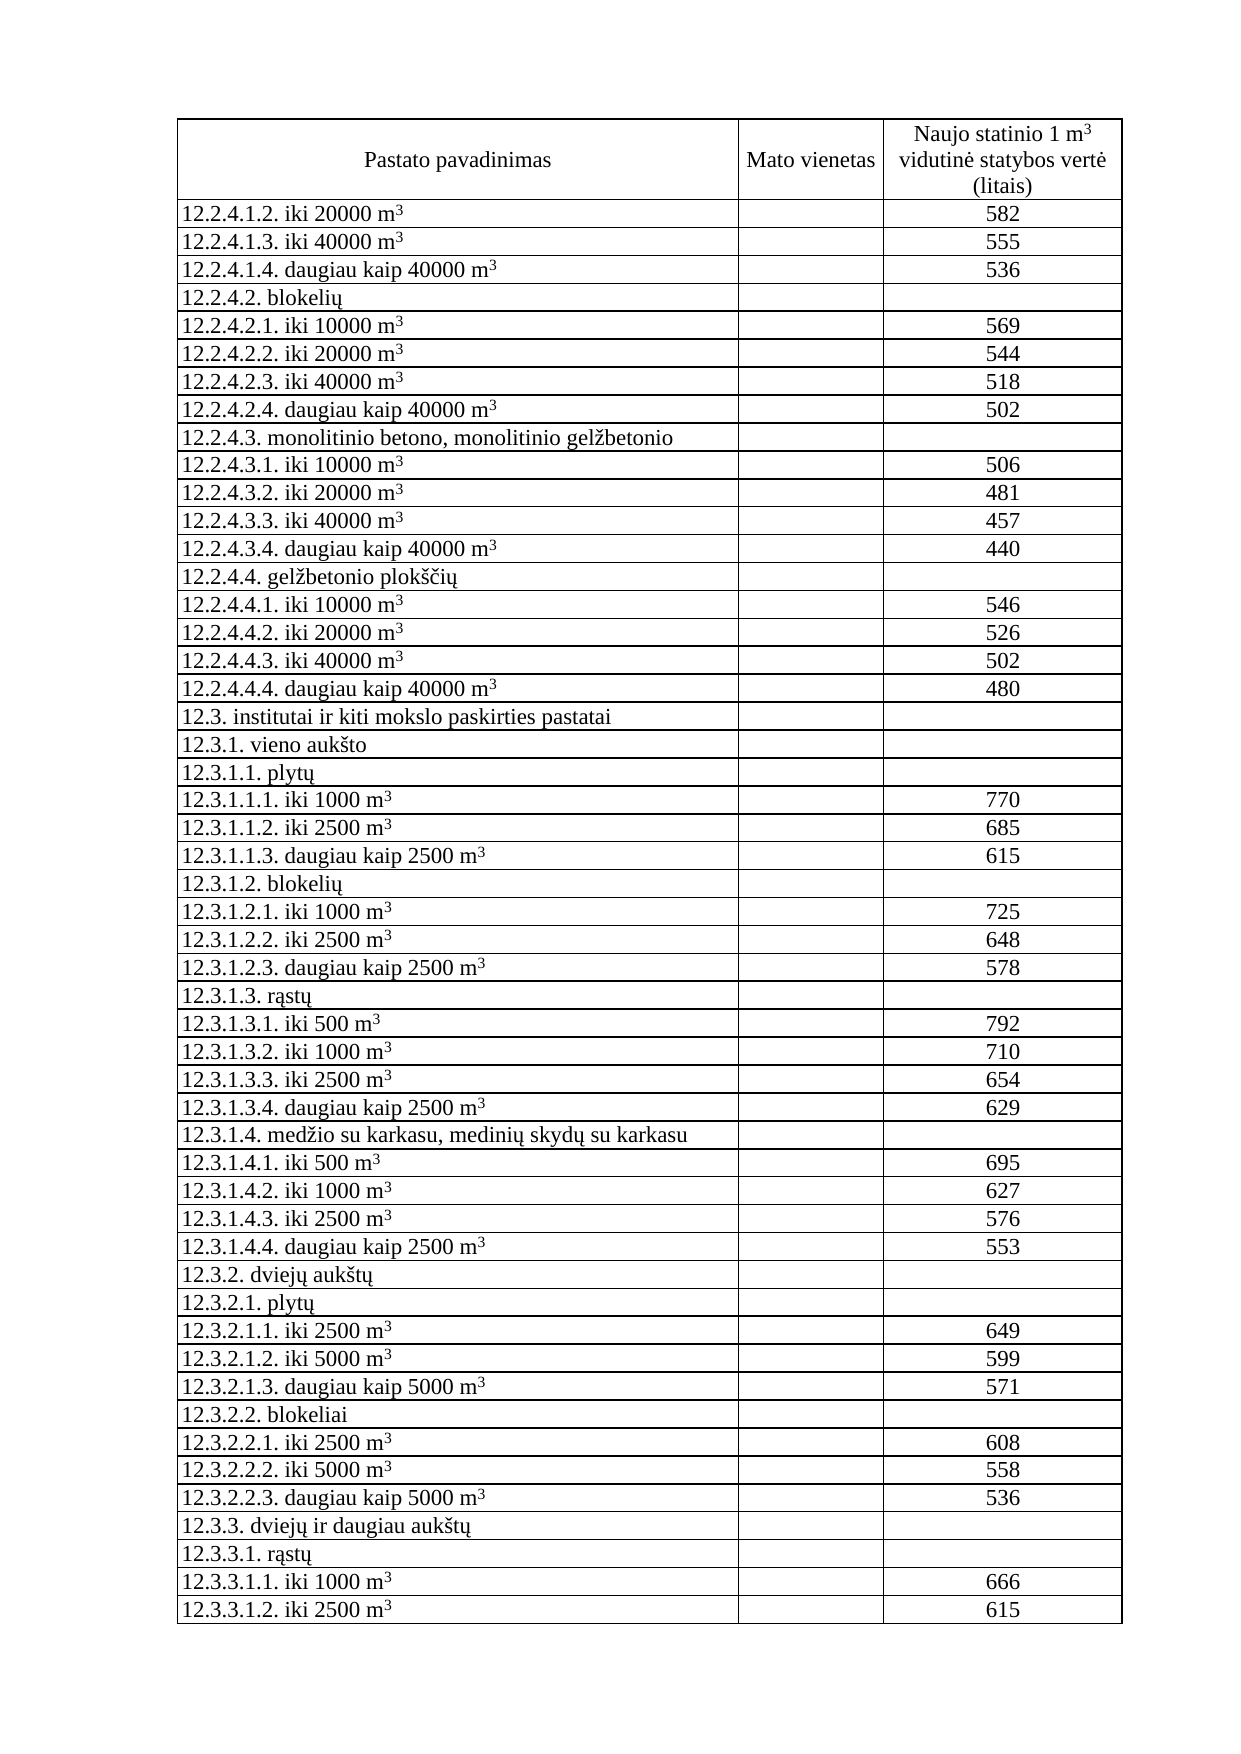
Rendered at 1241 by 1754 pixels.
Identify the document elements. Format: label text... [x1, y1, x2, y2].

table_cell 502 [884, 396, 1121, 422]
table_cell [884, 563, 1121, 589]
table_cell 12.2.4.4.4. daugiau kaip 40000 m3 [178, 675, 738, 701]
table_cell [739, 228, 883, 254]
table_cell [739, 1261, 883, 1287]
table_cell 615 [884, 842, 1121, 869]
table_cell 12.2.4.3.4. daugiau kaip 40000 m3 [178, 535, 738, 562]
table_cell [884, 1540, 1121, 1567]
table_cell 12.3.1.4.1. iki 500 m3 [178, 1150, 738, 1176]
table_cell [884, 284, 1121, 310]
table_cell [739, 787, 883, 813]
table_cell [739, 954, 883, 980]
table_cell [739, 424, 883, 450]
table_cell [739, 1401, 883, 1427]
table_cell [739, 1010, 883, 1036]
table_cell 792 [884, 1010, 1121, 1036]
table_cell 12.3.3. dviejų ir daugiau aukštų [178, 1512, 738, 1539]
table_cell 571 [884, 1373, 1121, 1399]
table_cell 558 [884, 1457, 1121, 1483]
table_cell [884, 1289, 1121, 1315]
table_cell 12.3.2.1.2. iki 5000 m3 [178, 1345, 738, 1371]
table_cell [739, 1540, 883, 1567]
table_cell [739, 898, 883, 924]
table_cell [739, 535, 883, 562]
table_cell [739, 870, 883, 897]
table_cell [739, 982, 883, 1008]
table_cell 12.3.3.1. rąstų [178, 1540, 738, 1567]
table_cell 506 [884, 452, 1121, 478]
table_cell 12.2.4.4. gelžbetonio plokščių [178, 563, 738, 589]
table_cell 12.3.1.3.4. daugiau kaip 2500 m3 [178, 1094, 738, 1120]
table_cell 12.2.4.2. blokelių [178, 284, 738, 310]
table_cell 12.3.2.1. plytų [178, 1289, 738, 1315]
table_cell 12.3. institutai ir kiti mokslo paskirties pastatai [178, 703, 738, 729]
table_header Pastato pavadinimas [178, 120, 738, 199]
table_cell [884, 759, 1121, 785]
table_cell 710 [884, 1038, 1121, 1064]
table_cell [884, 1122, 1121, 1148]
table_cell [739, 1317, 883, 1343]
table_header Naujo statinio 1 m3 vidutinė statybos vertė (litais) [884, 120, 1121, 199]
table_cell [739, 1205, 883, 1232]
table_cell 12.3.1.3.3. iki 2500 m3 [178, 1066, 738, 1092]
table_cell 502 [884, 647, 1121, 673]
table_cell [884, 1401, 1121, 1427]
table_cell 725 [884, 898, 1121, 924]
table_cell 12.3.1.1.1. iki 1000 m3 [178, 787, 738, 813]
table_cell [739, 1289, 883, 1315]
table_cell [739, 1038, 883, 1064]
table_cell [739, 396, 883, 422]
table_cell 569 [884, 312, 1121, 338]
table_cell [739, 256, 883, 282]
table_cell 12.2.4.3.1. iki 10000 m3 [178, 452, 738, 478]
table_cell [739, 675, 883, 701]
table_cell [739, 452, 883, 478]
table_cell 648 [884, 926, 1121, 952]
table_cell 12.3.1.3.1. iki 500 m3 [178, 1010, 738, 1036]
table_cell [739, 1122, 883, 1148]
table_cell [739, 647, 883, 673]
table_cell 546 [884, 591, 1121, 617]
table_cell [884, 424, 1121, 450]
table_cell [884, 1261, 1121, 1287]
table_cell 12.3.2.1.3. daugiau kaip 5000 m3 [178, 1373, 738, 1399]
table_cell 12.3.2.2.1. iki 2500 m3 [178, 1429, 738, 1455]
table_cell [739, 1429, 883, 1455]
table_cell [739, 1177, 883, 1204]
table_cell 12.3.2.1.1. iki 2500 m3 [178, 1317, 738, 1343]
table_cell 695 [884, 1150, 1121, 1176]
table_cell [739, 1233, 883, 1259]
table_cell [739, 703, 883, 729]
table_cell 12.3.1.2.3. daugiau kaip 2500 m3 [178, 954, 738, 980]
table_cell 12.3.1.4.2. iki 1000 m3 [178, 1177, 738, 1204]
table_cell 629 [884, 1094, 1121, 1120]
table_cell [739, 926, 883, 952]
table_cell 654 [884, 1066, 1121, 1092]
table_header Mato vienetas [739, 120, 883, 199]
table_cell [739, 312, 883, 338]
table_cell 12.3.1.4. medžio su karkasu, medinių skydų su karkasu [178, 1122, 738, 1148]
table_cell 12.3.2. dviejų aukštų [178, 1261, 738, 1287]
table_cell 518 [884, 368, 1121, 394]
table_cell [739, 815, 883, 841]
table_cell 12.2.4.2.1. iki 10000 m3 [178, 312, 738, 338]
table_cell [739, 1568, 883, 1594]
table_cell [739, 1345, 883, 1371]
table_cell 649 [884, 1317, 1121, 1343]
table_cell [739, 591, 883, 617]
table_cell [739, 1373, 883, 1399]
table_cell 12.2.4.2.4. daugiau kaip 40000 m3 [178, 396, 738, 422]
table_cell [739, 480, 883, 506]
table_cell [739, 619, 883, 645]
table_cell 12.2.4.1.3. iki 40000 m3 [178, 228, 738, 254]
table_cell 12.3.2.2.2. iki 5000 m3 [178, 1457, 738, 1483]
table_cell 553 [884, 1233, 1121, 1259]
table_cell 544 [884, 340, 1121, 366]
table_cell 12.3.1.3. rąstų [178, 982, 738, 1008]
table_cell [884, 870, 1121, 897]
table_cell 12.2.4.3.2. iki 20000 m3 [178, 480, 738, 506]
table_cell 608 [884, 1429, 1121, 1455]
table_cell [739, 1512, 883, 1539]
table_cell 12.3.1.1.3. daugiau kaip 2500 m3 [178, 842, 738, 869]
table_cell [739, 1596, 883, 1622]
table_cell 12.2.4.2.3. iki 40000 m3 [178, 368, 738, 394]
table_cell 12.3.3.1.2. iki 2500 m3 [178, 1596, 738, 1622]
table_cell 627 [884, 1177, 1121, 1204]
table_cell 12.2.4.2.2. iki 20000 m3 [178, 340, 738, 366]
table_cell [739, 842, 883, 869]
table_cell [739, 368, 883, 394]
table_cell 12.3.2.2. blokeliai [178, 1401, 738, 1427]
table_cell [739, 563, 883, 589]
table_cell 12.2.4.4.1. iki 10000 m3 [178, 591, 738, 617]
table_cell 480 [884, 675, 1121, 701]
table_cell 555 [884, 228, 1121, 254]
table_cell [739, 1485, 883, 1511]
table_cell [739, 1150, 883, 1176]
table_cell 615 [884, 1596, 1121, 1622]
table_cell 12.3.1.3.2. iki 1000 m3 [178, 1038, 738, 1064]
table_cell 576 [884, 1205, 1121, 1232]
table_cell [739, 1094, 883, 1120]
table_cell 582 [884, 200, 1121, 227]
table_cell [739, 507, 883, 534]
table_cell [739, 340, 883, 366]
table_cell 12.3.1.2. blokelių [178, 870, 738, 897]
table_cell 685 [884, 815, 1121, 841]
table_cell 12.2.4.3.3. iki 40000 m3 [178, 507, 738, 534]
table_cell [739, 284, 883, 310]
table_cell 12.2.4.1.2. iki 20000 m3 [178, 200, 738, 227]
table_cell 770 [884, 787, 1121, 813]
table_cell 599 [884, 1345, 1121, 1371]
table_cell 457 [884, 507, 1121, 534]
table_cell 12.2.4.4.3. iki 40000 m3 [178, 647, 738, 673]
table_cell [884, 703, 1121, 729]
table_cell 12.3.1. vieno aukšto [178, 731, 738, 757]
table_cell 440 [884, 535, 1121, 562]
table_cell 666 [884, 1568, 1121, 1594]
table_cell 12.3.1.2.1. iki 1000 m3 [178, 898, 738, 924]
table_cell 536 [884, 256, 1121, 282]
table_cell 578 [884, 954, 1121, 980]
table_cell 12.2.4.4.2. iki 20000 m3 [178, 619, 738, 645]
table_cell 12.3.1.4.3. iki 2500 m3 [178, 1205, 738, 1232]
table_cell 12.3.2.2.3. daugiau kaip 5000 m3 [178, 1485, 738, 1511]
table_cell [739, 759, 883, 785]
table_cell [884, 982, 1121, 1008]
table_cell [739, 1457, 883, 1483]
table_cell [739, 731, 883, 757]
table_cell 481 [884, 480, 1121, 506]
table_cell 12.3.1.1.2. iki 2500 m3 [178, 815, 738, 841]
table_cell 12.3.1.2.2. iki 2500 m3 [178, 926, 738, 952]
table_cell 536 [884, 1485, 1121, 1511]
table_cell 12.2.4.3. monolitinio betono, monolitinio gelžbetonio [178, 424, 738, 450]
table_cell [884, 1512, 1121, 1539]
table_cell 526 [884, 619, 1121, 645]
table_cell [884, 731, 1121, 757]
table_cell 12.2.4.1.4. daugiau kaip 40000 m3 [178, 256, 738, 282]
table_cell [739, 200, 883, 227]
table_cell 12.3.1.1. plytų [178, 759, 738, 785]
table_cell [739, 1066, 883, 1092]
table_cell 12.3.1.4.4. daugiau kaip 2500 m3 [178, 1233, 738, 1259]
table_cell 12.3.3.1.1. iki 1000 m3 [178, 1568, 738, 1594]
